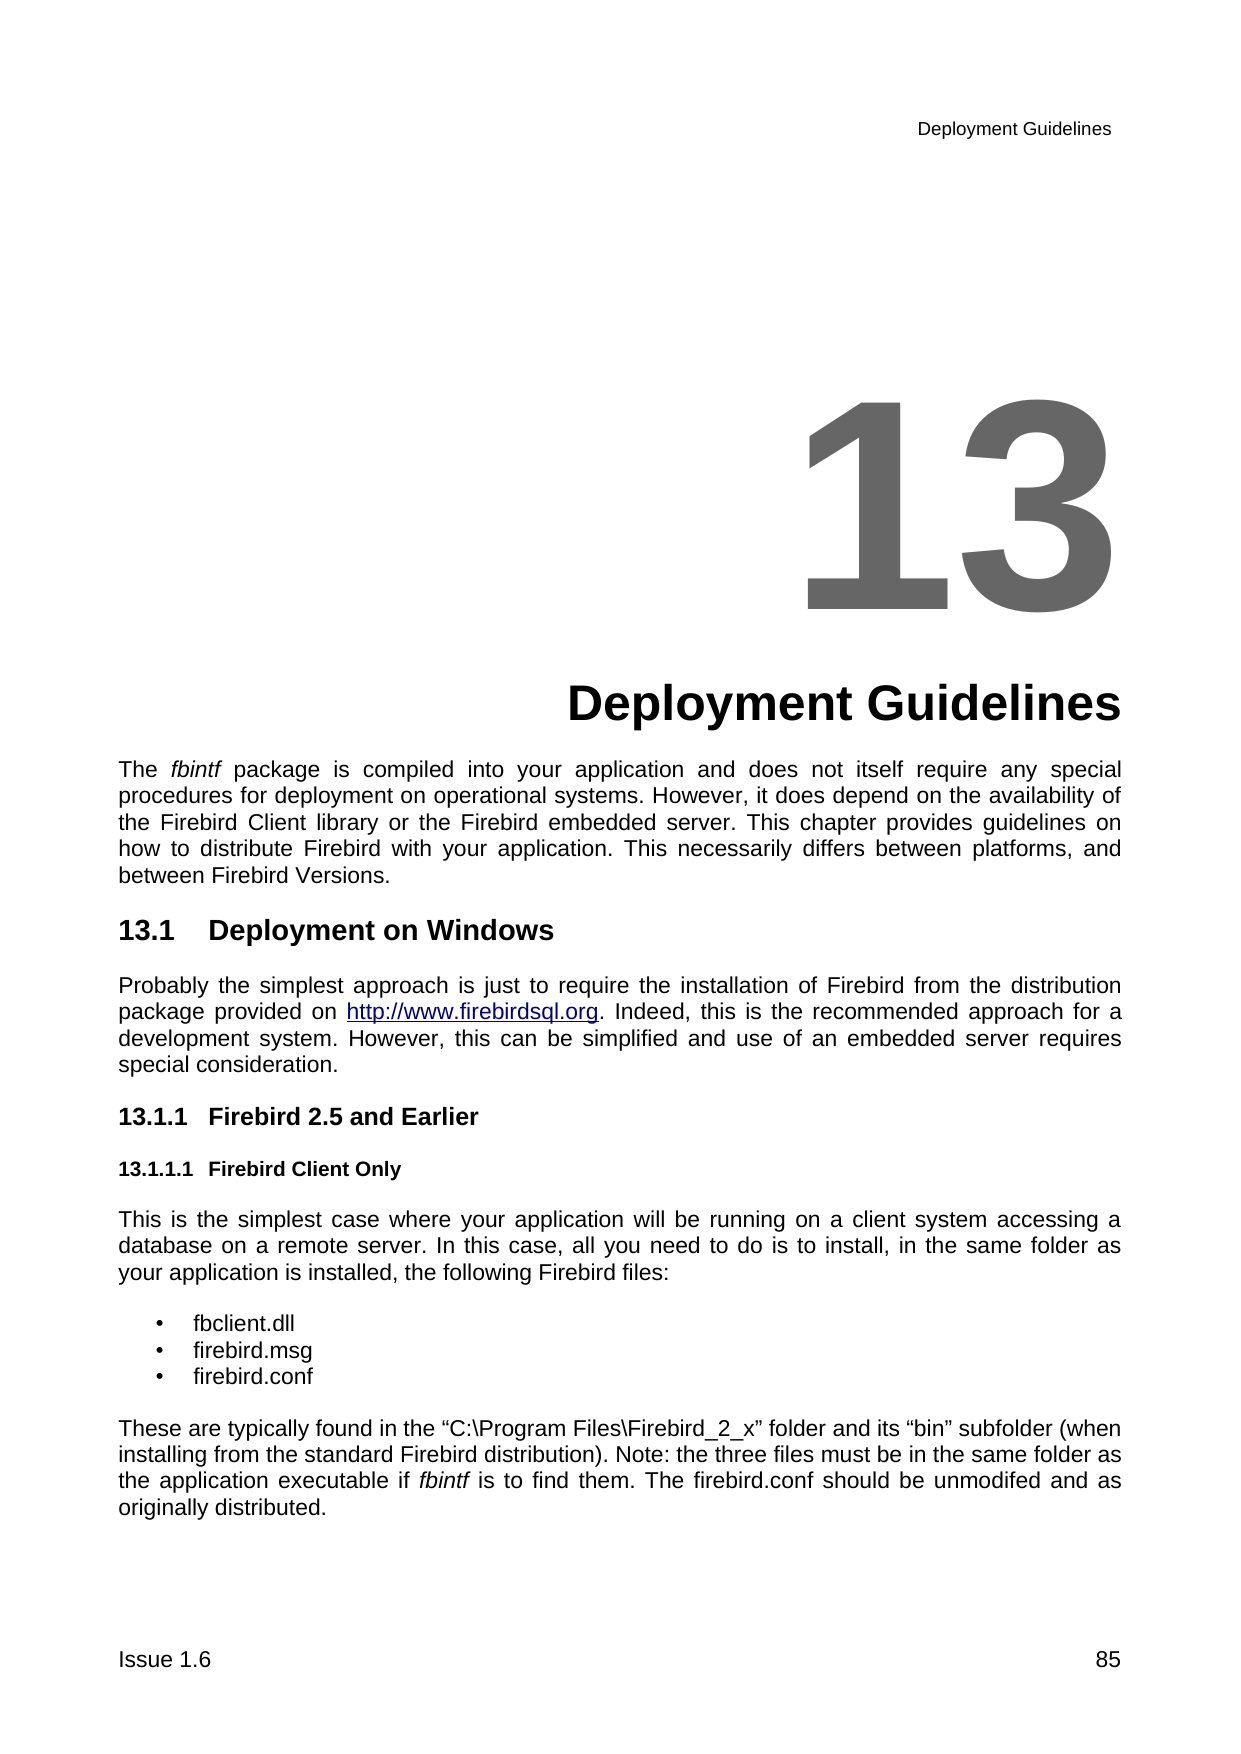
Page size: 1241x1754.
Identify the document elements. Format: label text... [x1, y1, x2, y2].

list fbclient.dll [156, 1310, 1122, 1337]
text The fbintf package is compiled into your application and does not itself require any special procedures for deployment on operational systems. However, it does depend on the availability of the Firebird Client library or the Firebird embedded server. This chapter provides guidelines on how to distribute Firebird with your application. This necessarily differs between platforms, and between Firebird Versions. [118, 756, 1122, 888]
list firebird.msg [156, 1337, 1122, 1363]
subtitle Deployment on Windows [118, 913, 1122, 946]
list firebird.conf [156, 1363, 1122, 1389]
text This is the simplest case where your application will be running on a client system accessing a database on a remote server. In this case, all you need to do is to install, in the same folder as your application is installed, the following Firebird files: [118, 1206, 1122, 1285]
text These are typically found in the “C:\Program Files\Firebird_2_x” folder and its “bin” subfolder (when installing from the standard Firebird distribution). Note: the three files must be in the same folder as the application executable if fbintf is to find them. The firebird.conf should be unmodifed and as originally distributed. [118, 1415, 1122, 1520]
subtitle Firebird 2.5 and Earlier [118, 1102, 1122, 1131]
text Probably the simplest approach is just to require the installation of Firebird from the distribution package provided on http://www.firebirdsql.org. Indeed, this is the recommended approach for a development system. However, this can be simplified and use of an embedded server requires special consideration. [118, 972, 1122, 1077]
subtitle Firebird Client Only [118, 1157, 1122, 1181]
subtitle Deployment Guidelines [81, 328, 1122, 731]
